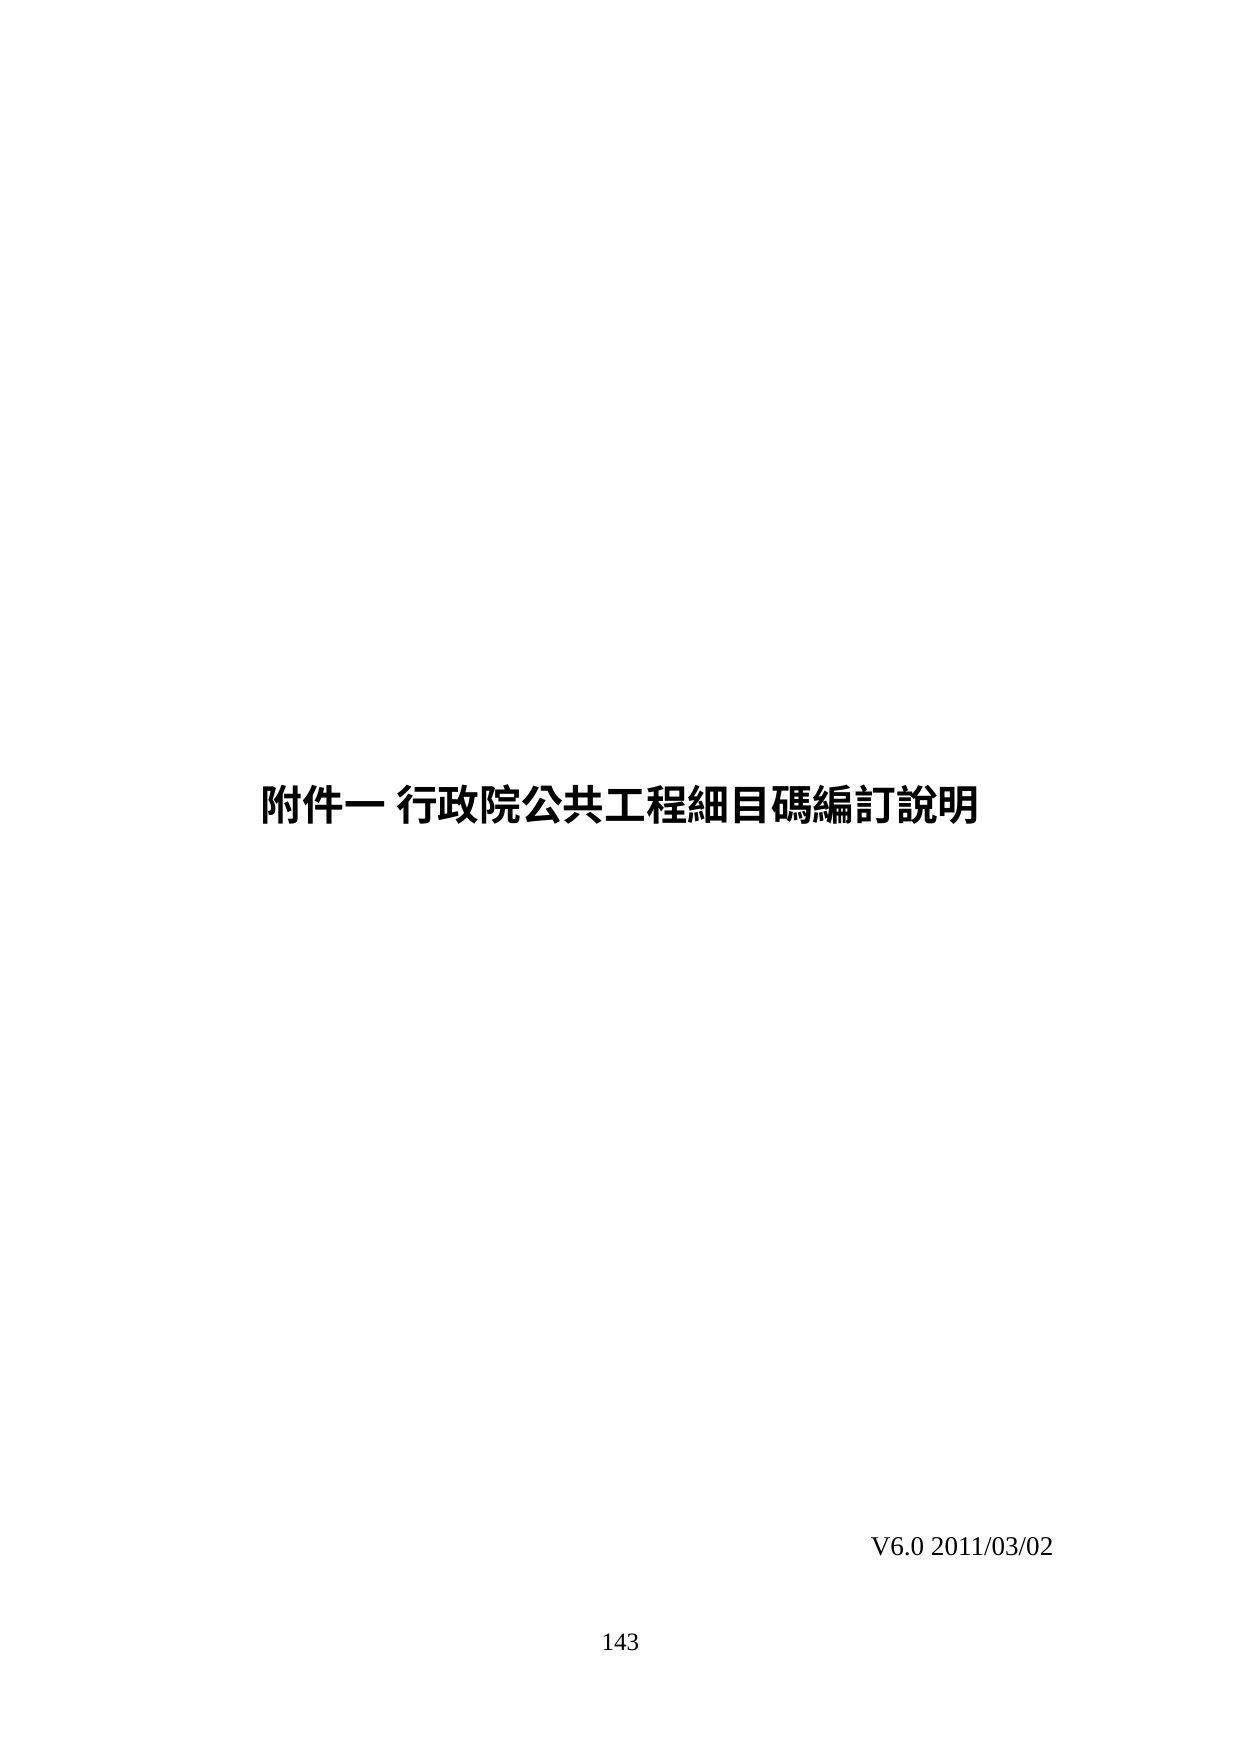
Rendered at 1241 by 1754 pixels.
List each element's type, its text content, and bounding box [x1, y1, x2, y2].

text V6.0 2011/03/02 [187, 1531, 1053, 1561]
subtitle 附件一 行政院公共工程細目碼編訂說明 [187, 764, 1053, 839]
